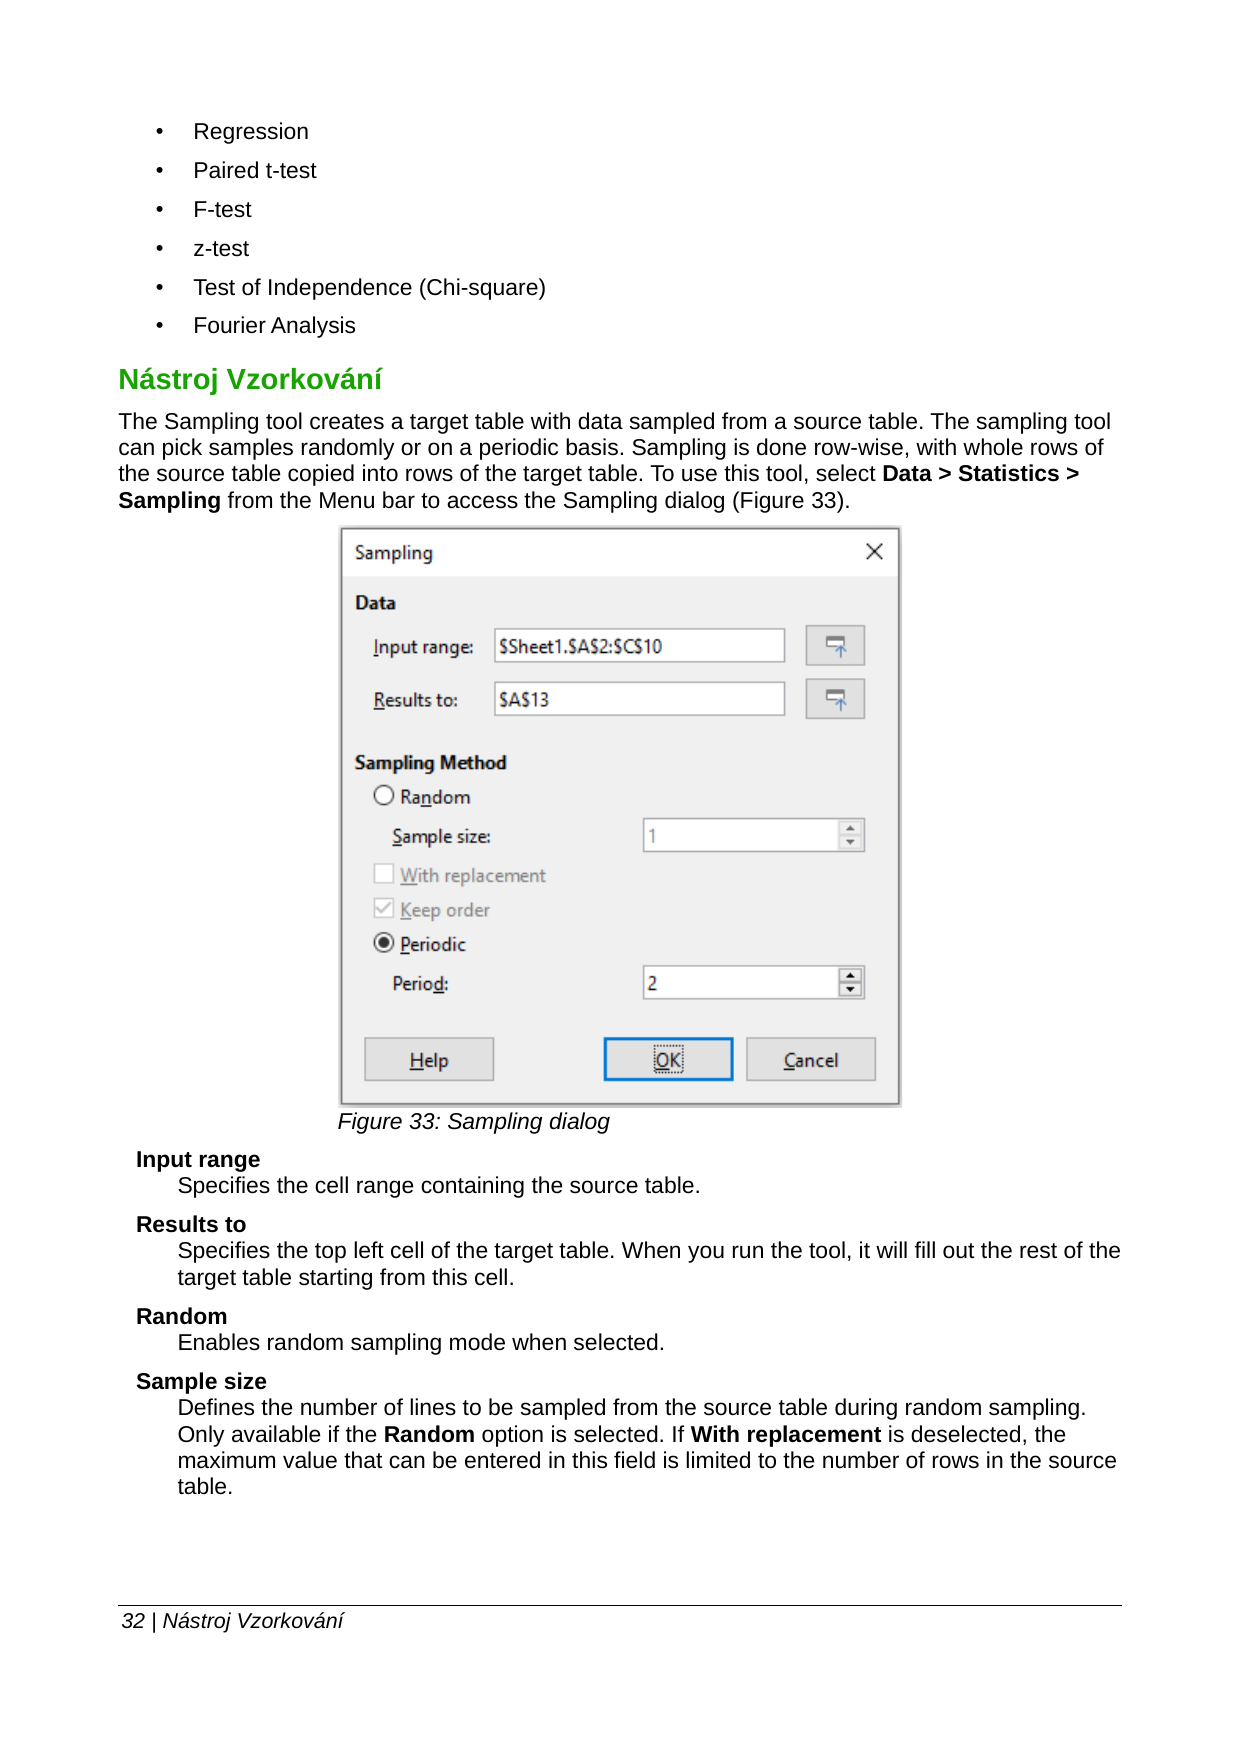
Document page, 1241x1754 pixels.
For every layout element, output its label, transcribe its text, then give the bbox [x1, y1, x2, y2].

text Results to [136, 1211, 1122, 1237]
text Defines the number of lines to be sampled from the source table during random sampling. Only available if the Random option is selected. If With replacement is deselected, the maximum value that can be entered in this field is limited to the number of rows in the source table. [177, 1394, 1122, 1500]
text Enables random sampling mode when selected. [177, 1329, 1122, 1355]
text The Sampling tool creates a target table with data sampled from a source table. The sampling tool can pick samples randomly or on a periodic basis. Sampling is done row-wise, with whole rows of the source table copied into rows of the target table. To use this tool, select Data > Statistics > Sampling from the Menu bar to access the Sampling dialog (Figure 33). [118, 408, 1122, 513]
list Fourier Analysis [156, 312, 1122, 339]
text Random [136, 1303, 1122, 1329]
list Regression [156, 118, 1122, 144]
list z-test [156, 235, 1122, 261]
text Figure 33: Sampling dialog [337, 1108, 903, 1134]
text Specifies the top left cell of the target table. When you run the tool, it will fill out the rest of the target table starting from this cell. [177, 1237, 1122, 1290]
list Test of Independence (Chi-square) [156, 273, 1122, 300]
picture [338, 525, 903, 1108]
subtitle Nástroj Vzorkování [118, 362, 1122, 396]
text Specifies the cell range containing the source table. [177, 1172, 1122, 1199]
text Sample size [136, 1368, 1122, 1394]
text Input range [136, 1146, 1122, 1172]
list F-test [156, 196, 1122, 222]
list Paired t-test [156, 157, 1122, 183]
